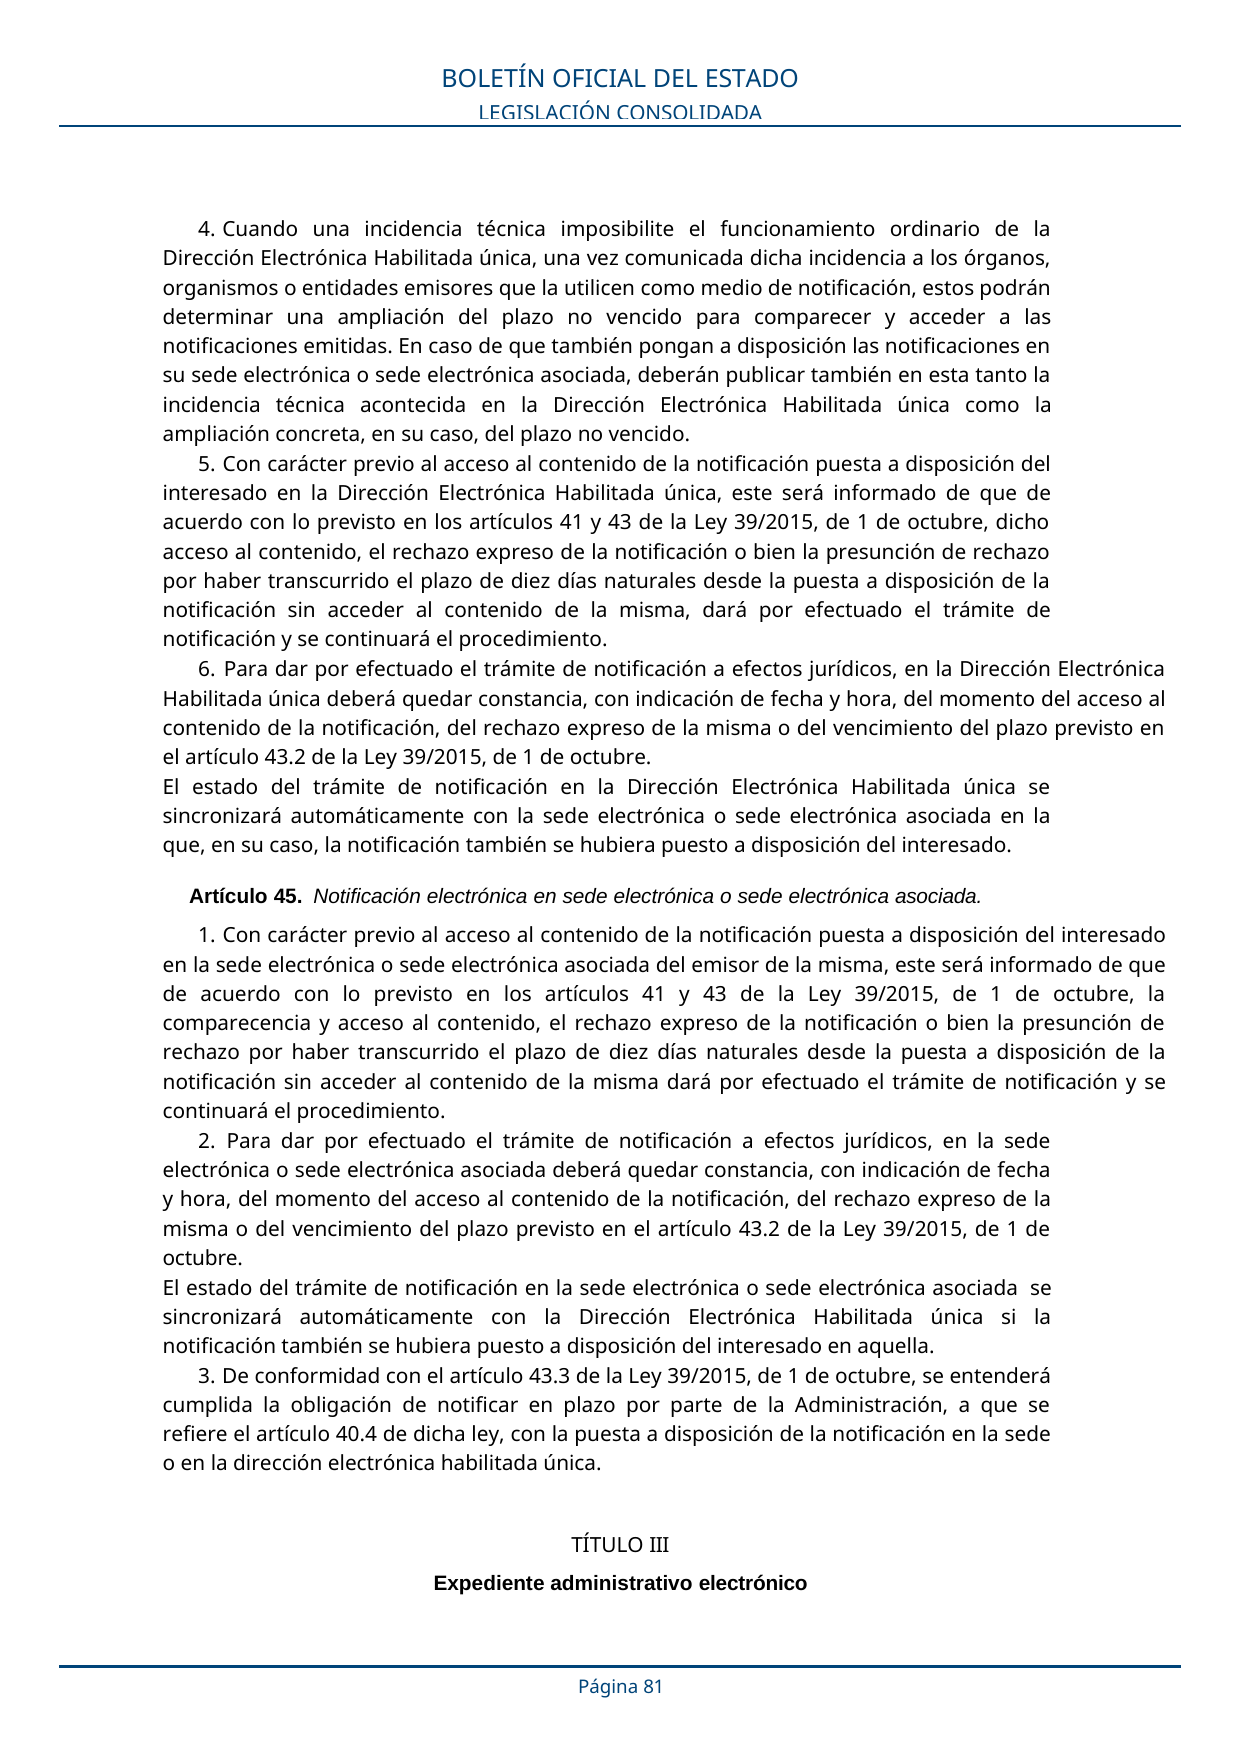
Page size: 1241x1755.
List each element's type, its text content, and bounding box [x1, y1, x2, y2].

text Artículo 45. Notificación electrónica en sede electrónica o sede electrónica asociada. [189, 883, 1167, 907]
subtitle Expediente administrativo electrónico [162, 1571, 1078, 1595]
text TÍTULO III [162, 1530, 1078, 1558]
list Cuando una incidencia técnica imposibilite el funcionamiento ordinario de la Dirección Electrónica Habilitada única, una vez comunicada dicha incidencia a los órganos, organismos o entidades emisores que la utilicen como medio de notificación, estos podrán determinar una ampliación del plazo no vencido para comparecer y acceder a las notificaciones emitidas. En caso de que también pongan a disposición las notificaciones en su sede electrónica o sede electrónica asociada, deberán publicar también en esta tanto la incidencia técnica acontecida en la Dirección Electrónica Habilitada única como la ampliación concreta, en su caso, del plazo no vencido. [162, 214, 1052, 447]
list De conformidad con el artículo 43.3 de la Ley 39/2015, de 1 de octubre, se entenderá cumplida la obligación de notificar en plazo por parte de la Administración, a que se refiere el artículo 40.4 de dicha ley, con la puesta a disposición de la notificación en la sede o en la dirección electrónica habilitada única. [162, 1361, 1052, 1477]
text El estado del trámite de notificación en la sede electrónica o sede electrónica asociada se sincronizará automáticamente con la Dirección Electrónica Habilitada única si la notificación también se hubiera puesto a disposición del interesado en aquella. [162, 1273, 1052, 1360]
list Para dar por efectuado el trámite de notificación a efectos jurídicos, en la sede electrónica o sede electrónica asociada deberá quedar constancia, con indicación de fecha y hora, del momento del acceso al contenido de la notificación, del rechazo expreso de la misma o del vencimiento del plazo previsto en el artículo 43.2 de la Ley 39/2015, de 1 de octubre. [162, 1126, 1052, 1271]
text El estado del trámite de notificación en la Dirección Electrónica Habilitada única se sincronizará automáticamente con la sede electrónica o sede electrónica asociada en la que, en su caso, la notificación también se hubiera puesto a disposición del interesado. [162, 772, 1052, 859]
list Para dar por efectuado el trámite de notificación a efectos jurídicos, en la Dirección Electrónica Habilitada única deberá quedar constancia, con indicación de fecha y hora, del momento del acceso al contenido de la notificación, del rechazo expreso de la misma o del vencimiento del plazo previsto en el artículo 43.2 de la Ley 39/2015, de 1 de octubre. [162, 654, 1167, 771]
list Con carácter previo al acceso al contenido de la notificación puesta a disposición del interesado en la Dirección Electrónica Habilitada única, este será informado de que de acuerdo con lo previsto en los artículos 41 y 43 de la Ley 39/2015, de 1 de octubre, dicho acceso al contenido, el rechazo expreso de la notificación o bien la presunción de rechazo por haber transcurrido el plazo de diez días naturales desde la puesta a disposición de la notificación sin acceder al contenido de la misma, dará por efectuado el trámite de notificación y se continuará el procedimiento. [162, 449, 1052, 653]
list Con carácter previo al acceso al contenido de la notificación puesta a disposición del interesado en la sede electrónica o sede electrónica asociada del emisor de la misma, este será informado de que de acuerdo con lo previsto en los artículos 41 y 43 de la Ley 39/2015, de 1 de octubre, la comparecencia y acceso al contenido, el rechazo expreso de la notificación o bien la presunción de rechazo por haber transcurrido el plazo de diez días naturales desde la puesta a disposición de la notificación sin acceder al contenido de la misma dará por efectuado el trámite de notificación y se continuará el procedimiento. [162, 920, 1167, 1124]
